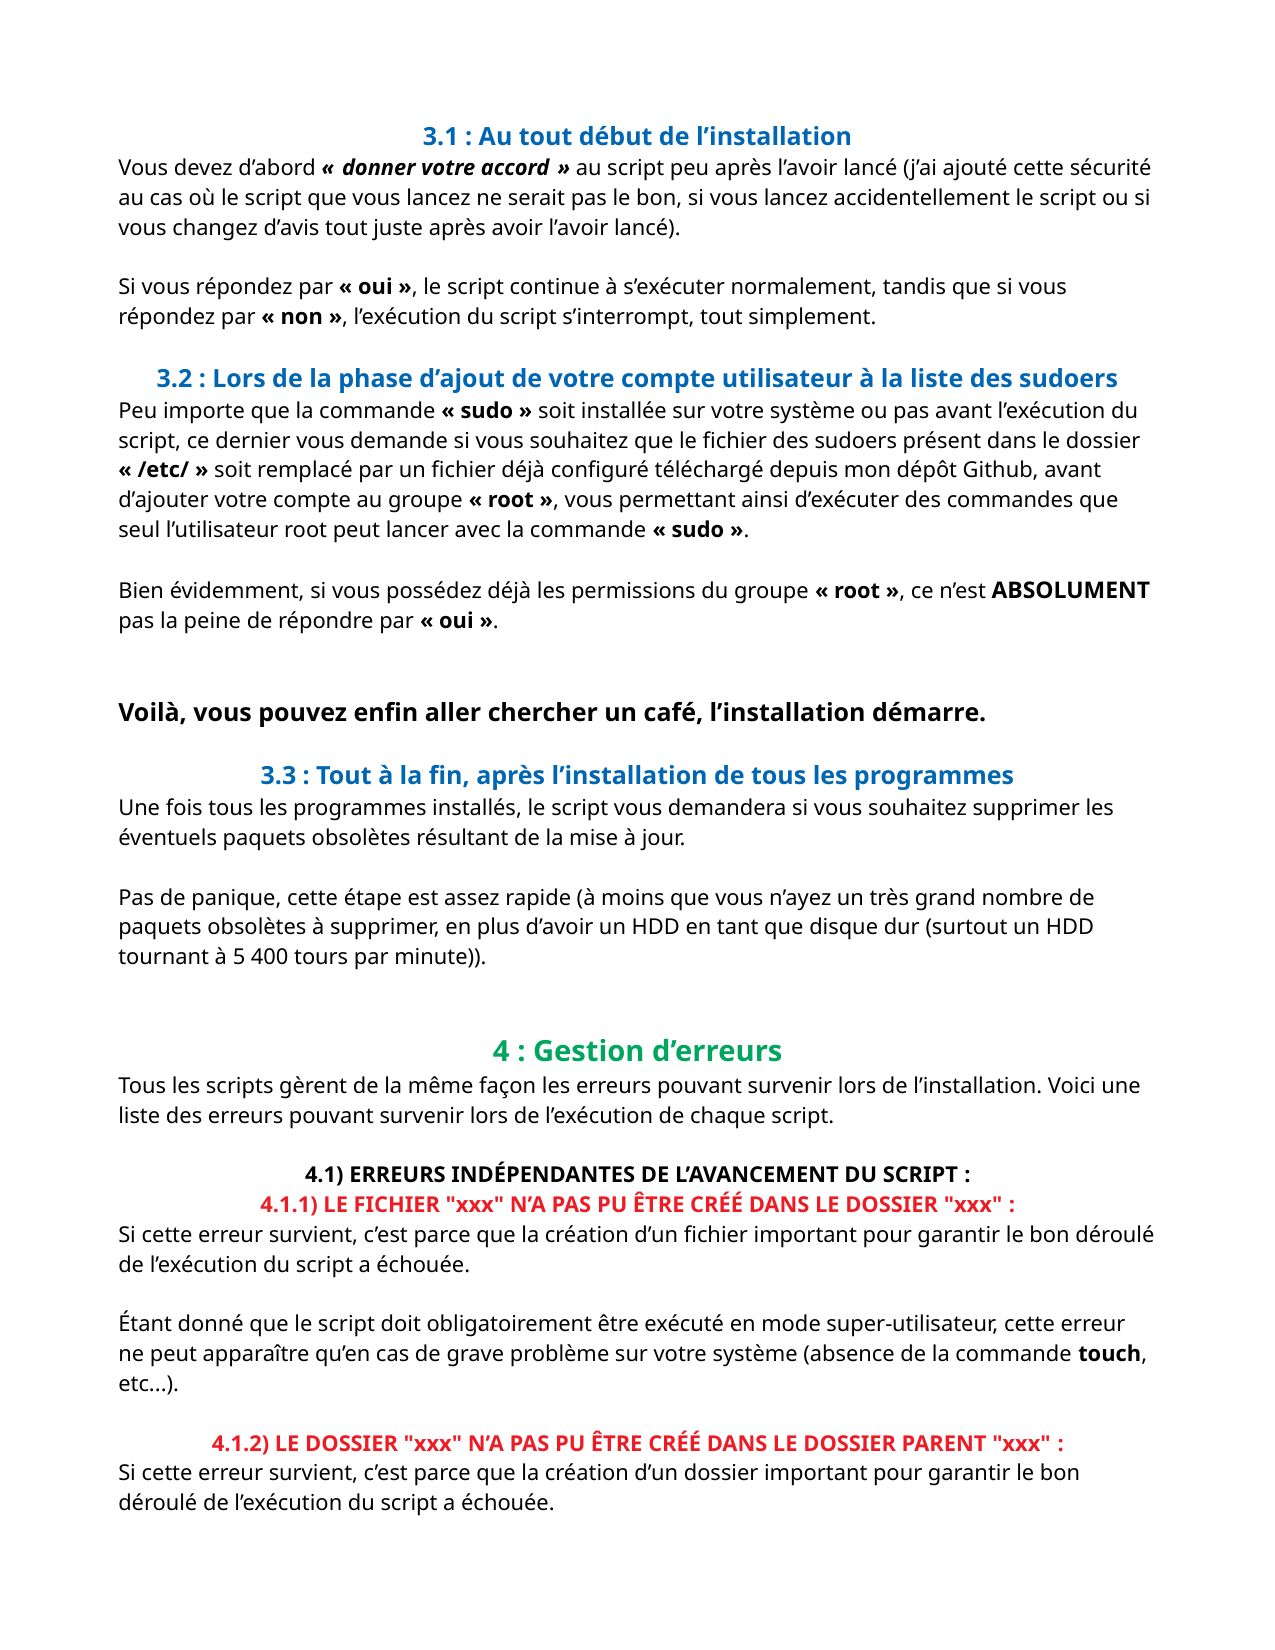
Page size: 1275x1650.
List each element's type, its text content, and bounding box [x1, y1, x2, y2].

text Étant donné que le script doit obligatoirement être exécuté en mode super-utilisateur, cette erreur ne peut apparaître qu’en cas de grave problème sur votre système (absence de la commande touch, etc...). [118, 1308, 1157, 1398]
text 4.1) ERREURS INDÉPENDANTES DE L’AVANCEMENT DU SCRIPT : [118, 1159, 1157, 1189]
text 3.2 : Lors de la phase d’ajout de votre compte utilisateur à la liste des sudoers [118, 361, 1157, 395]
text Pas de panique, cette étape est assez rapide (à moins que vous n’ayez un très grand nombre de paquets obsolètes à supprimer, en plus d’avoir un HDD en tant que disque dur (surtout un HDD tournant à 5 400 tours par minute)). [118, 881, 1157, 971]
text Voilà, vous pouvez enfin aller chercher un café, l’installation démarre. [118, 694, 1157, 728]
text 3.1 : Au tout début de l’installation [118, 118, 1157, 152]
text 4 : Gestion d’erreurs [118, 1030, 1157, 1070]
text Peu importe que la commande « sudo » soit installée sur votre système ou pas avant l’exécution du script, ce dernier vous demande si vous souhaitez que le fichier des sudoers présent dans le dossier « /etc/ » soit remplacé par un fichier déjà configuré téléchargé depuis mon dépôt Github, avant d’ajouter votre compte au groupe « root », vous permettant ainsi d’exécuter des commandes que seul l’utilisateur root peut lancer avec la commande « sudo ». [118, 395, 1157, 544]
text Tous les scripts gèrent de la même façon les erreurs pouvant survenir lors de l’installation. Voici une liste des erreurs pouvant survenir lors de l’exécution de chaque script. [118, 1070, 1157, 1130]
text 4.1.2) LE DOSSIER "xxx" N’A PAS PU ÊTRE CRÉÉ DANS LE DOSSIER PARENT "xxx" : [118, 1428, 1157, 1457]
text Vous devez d’abord « donner votre accord » au script peu après l’avoir lancé (j’ai ajouté cette sécurité au cas où le script que vous lancez ne serait pas le bon, si vous lancez accidentellement le script ou si vous changez d’avis tout juste après avoir l’avoir lancé). [118, 152, 1157, 242]
text Bien évidemment, si vous possédez déjà les permissions du groupe « root », ce n’est ABSOLUMENT pas la peine de répondre par « oui ». [118, 573, 1157, 634]
text 3.3 : Tout à la fin, après l’installation de tous les programmes [118, 758, 1157, 792]
text Si vous répondez par « oui », le script continue à s’exécuter normalement, tandis que si vous répondez par « non », l’exécution du script s’interrompt, tout simplement. [118, 271, 1157, 331]
text Si cette erreur survient, c’est parce que la création d’un dossier important pour garantir le bon déroulé de l’exécution du script a échouée. [118, 1457, 1157, 1517]
text Si cette erreur survient, c’est parce que la création d’un fichier important pour garantir le bon déroulé de l’exécution du script a échouée. [118, 1219, 1157, 1279]
text Une fois tous les programmes installés, le script vous demandera si vous souhaitez supprimer les éventuels paquets obsolètes résultant de la mise à jour. [118, 792, 1157, 852]
text 4.1.1) LE FICHIER "xxx" N’A PAS PU ÊTRE CRÉÉ DANS LE DOSSIER "xxx" : [118, 1189, 1157, 1219]
